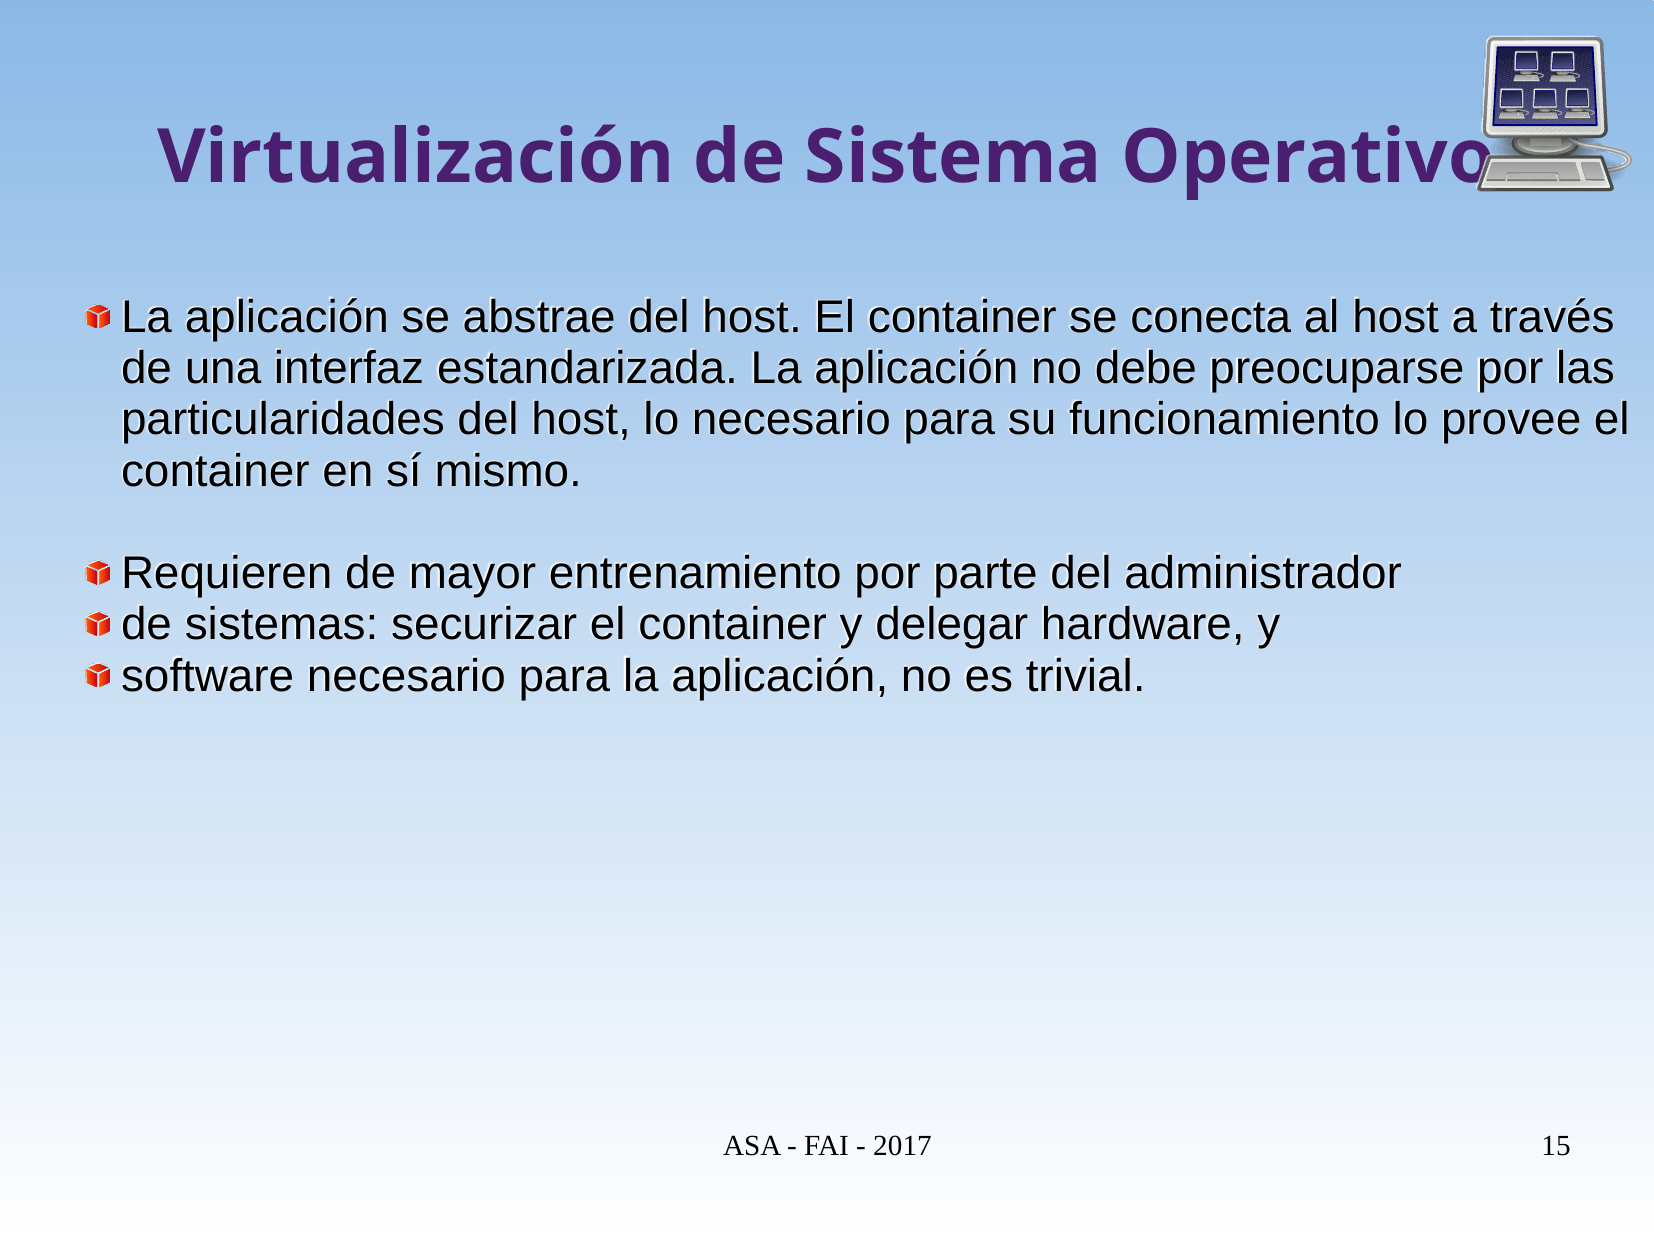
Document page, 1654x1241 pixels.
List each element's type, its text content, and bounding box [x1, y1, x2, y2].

picture [1473, 33, 1636, 196]
text_box La aplicación se abstrae del host. El container se conecta al host a través de una interfaz estandarizada. La aplicación no debe preocuparse por las particularidades del host, lo necesario para su funcionamiento lo provee el container en sí mismo. Requieren de mayor entrenamiento por parte del administrador de sistemas: securizar el container y delegar hardware, y software necesario para la aplicación, no es trivial. [70, 283, 1654, 705]
title Virtualización de Sistema Operativo [82, 49, 1571, 257]
